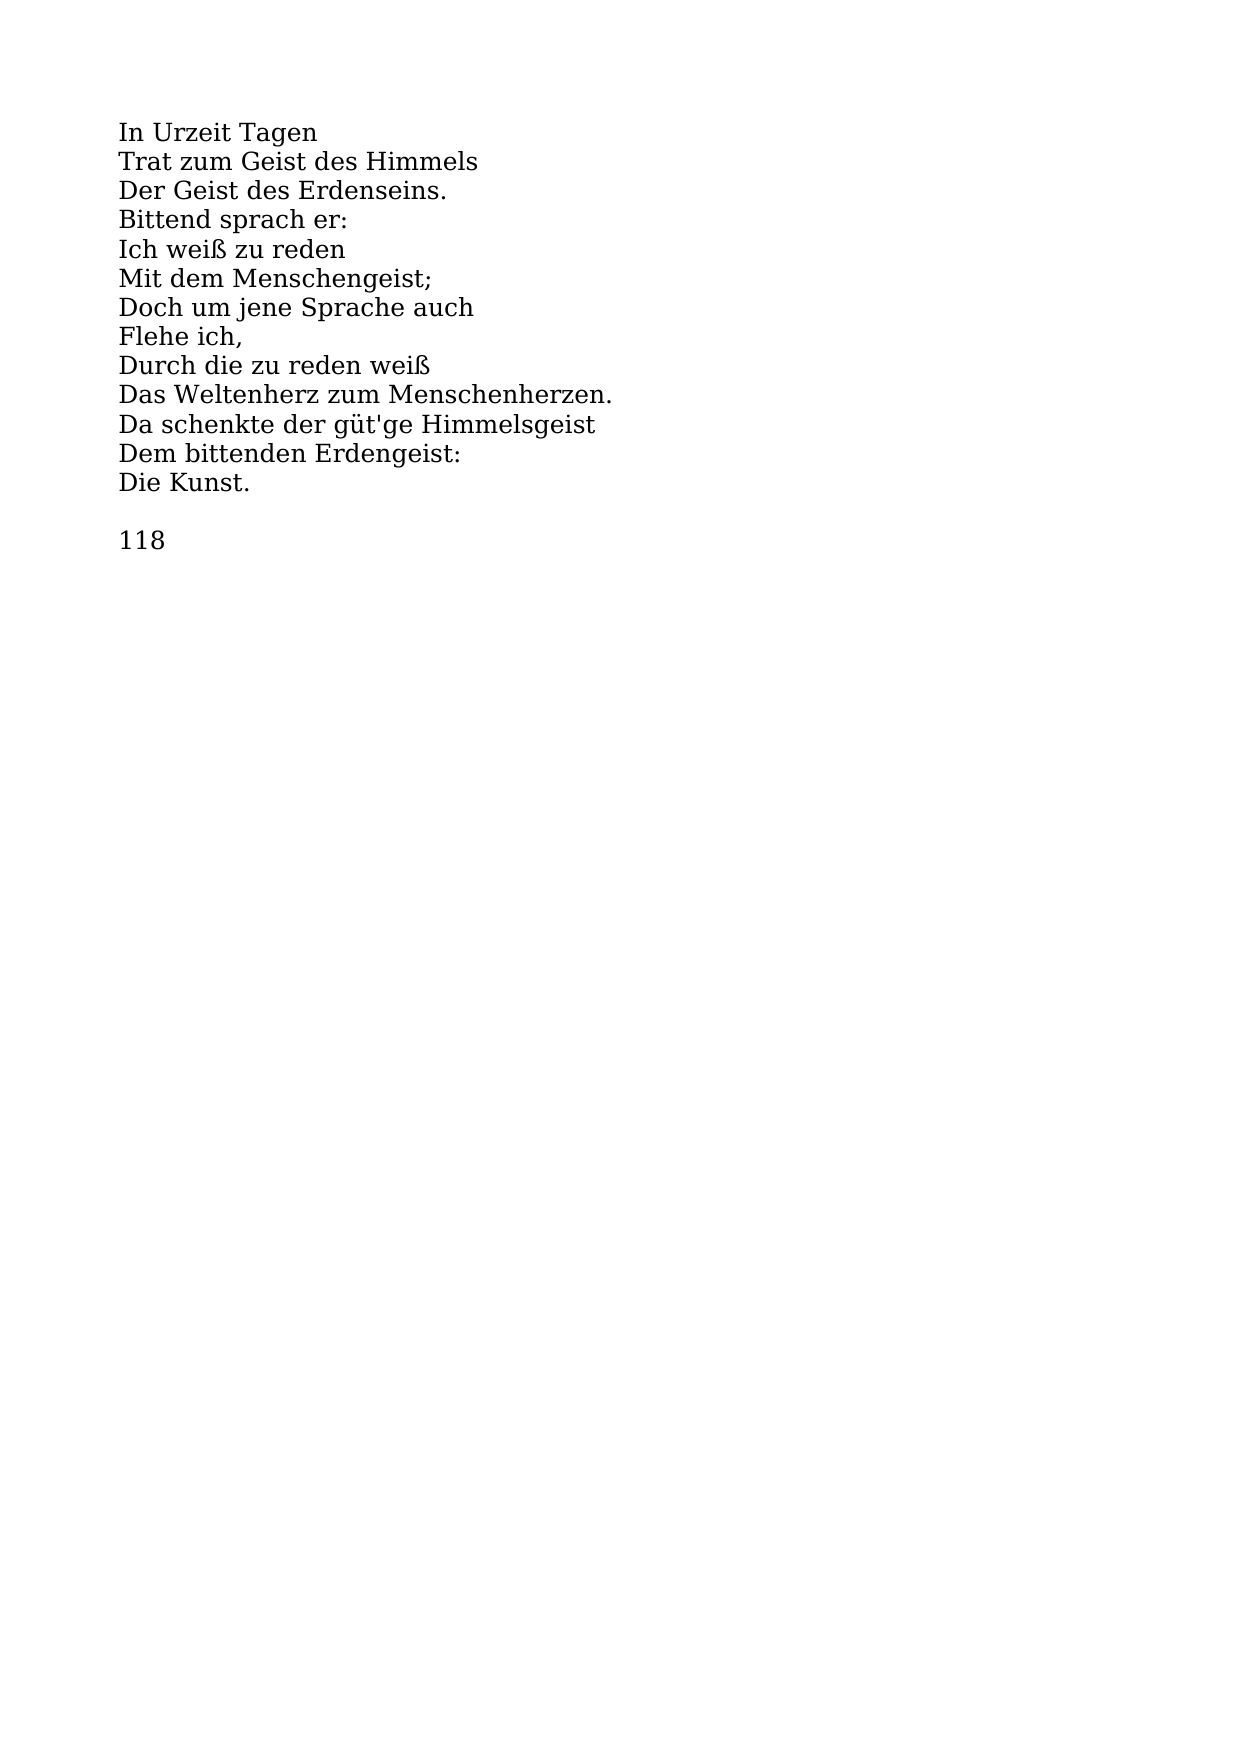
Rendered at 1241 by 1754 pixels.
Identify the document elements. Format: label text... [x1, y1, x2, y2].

text Die Kunst. [118, 468, 1122, 497]
text 118 [118, 526, 1122, 556]
text Mit dem Menschengeist; [118, 264, 1122, 293]
text Ich weiß zu reden [118, 235, 1122, 264]
text Trat zum Geist des Himmels [118, 147, 1122, 176]
text Da schenkte der güt'ge Himmelsgeist [118, 410, 1122, 439]
text Doch um jene Sprache auch [118, 293, 1122, 322]
text Das Weltenherz zum Menschenherzen. [118, 381, 1122, 410]
text Der Geist des Erdenseins. [118, 176, 1122, 206]
text Flehe ich, [118, 322, 1122, 351]
text Dem bittenden Erdengeist: [118, 439, 1122, 468]
text In Urzeit Tagen [118, 118, 1122, 147]
text Durch die zu reden weiß [118, 351, 1122, 381]
text Bittend sprach er: [118, 206, 1122, 235]
